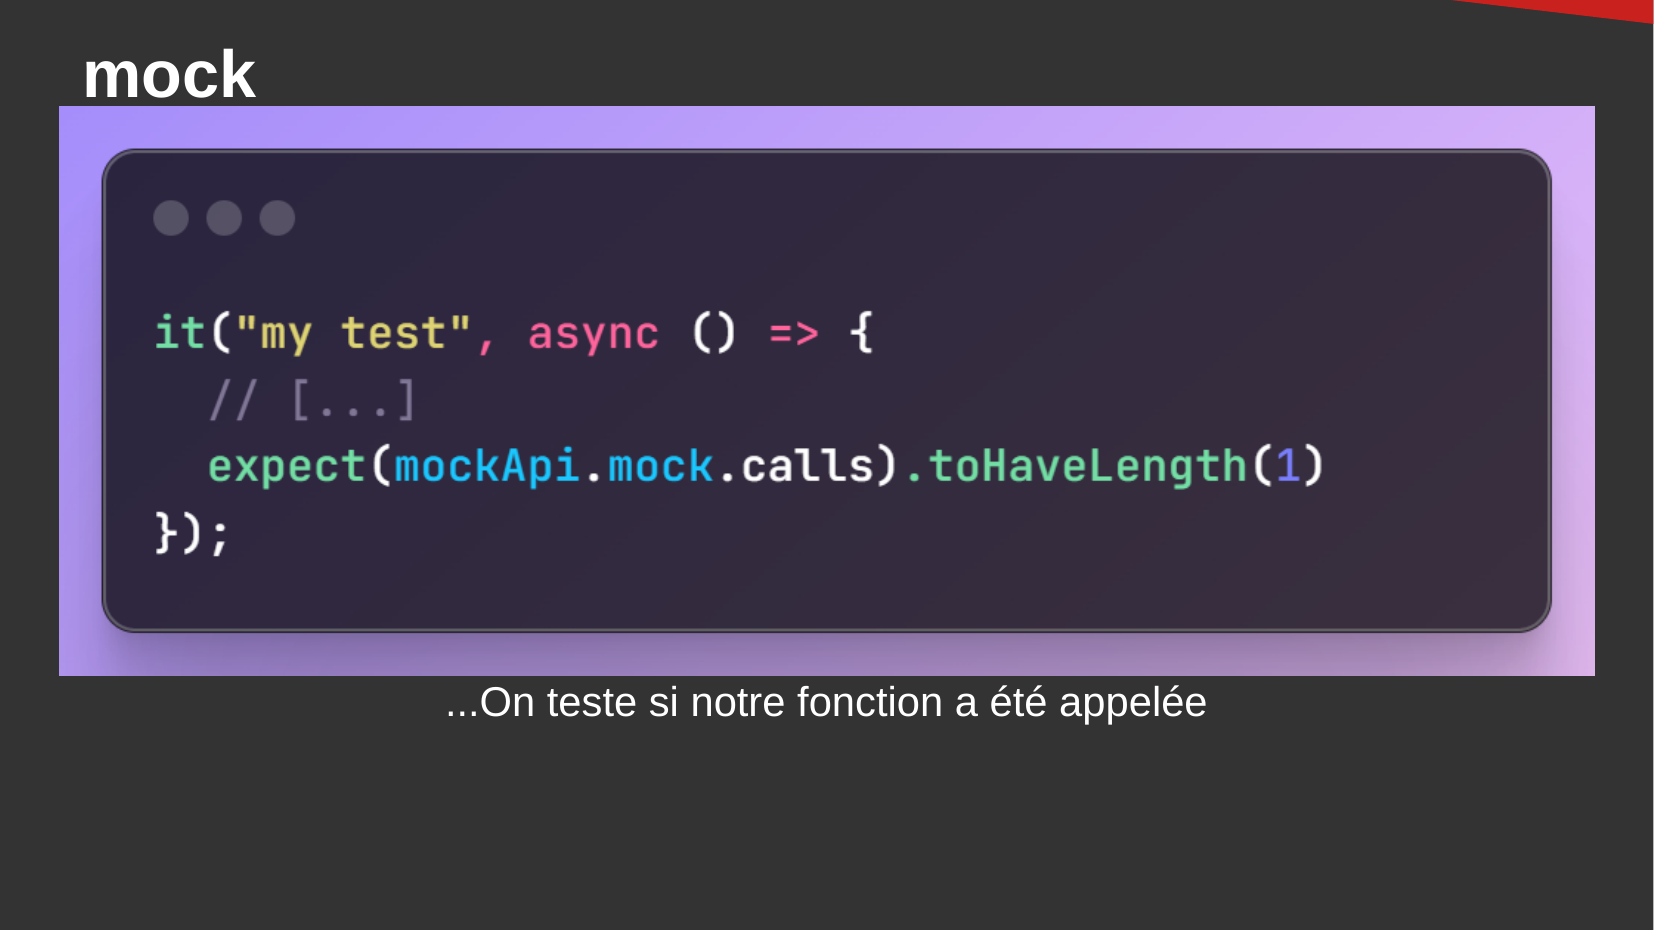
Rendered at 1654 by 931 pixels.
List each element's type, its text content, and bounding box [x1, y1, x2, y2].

text_box [1450, 0, 1654, 24]
list ...On teste si notre fonction a été appelée [118, 679, 1536, 798]
title mock [82, 37, 1571, 106]
picture [59, 106, 1595, 676]
